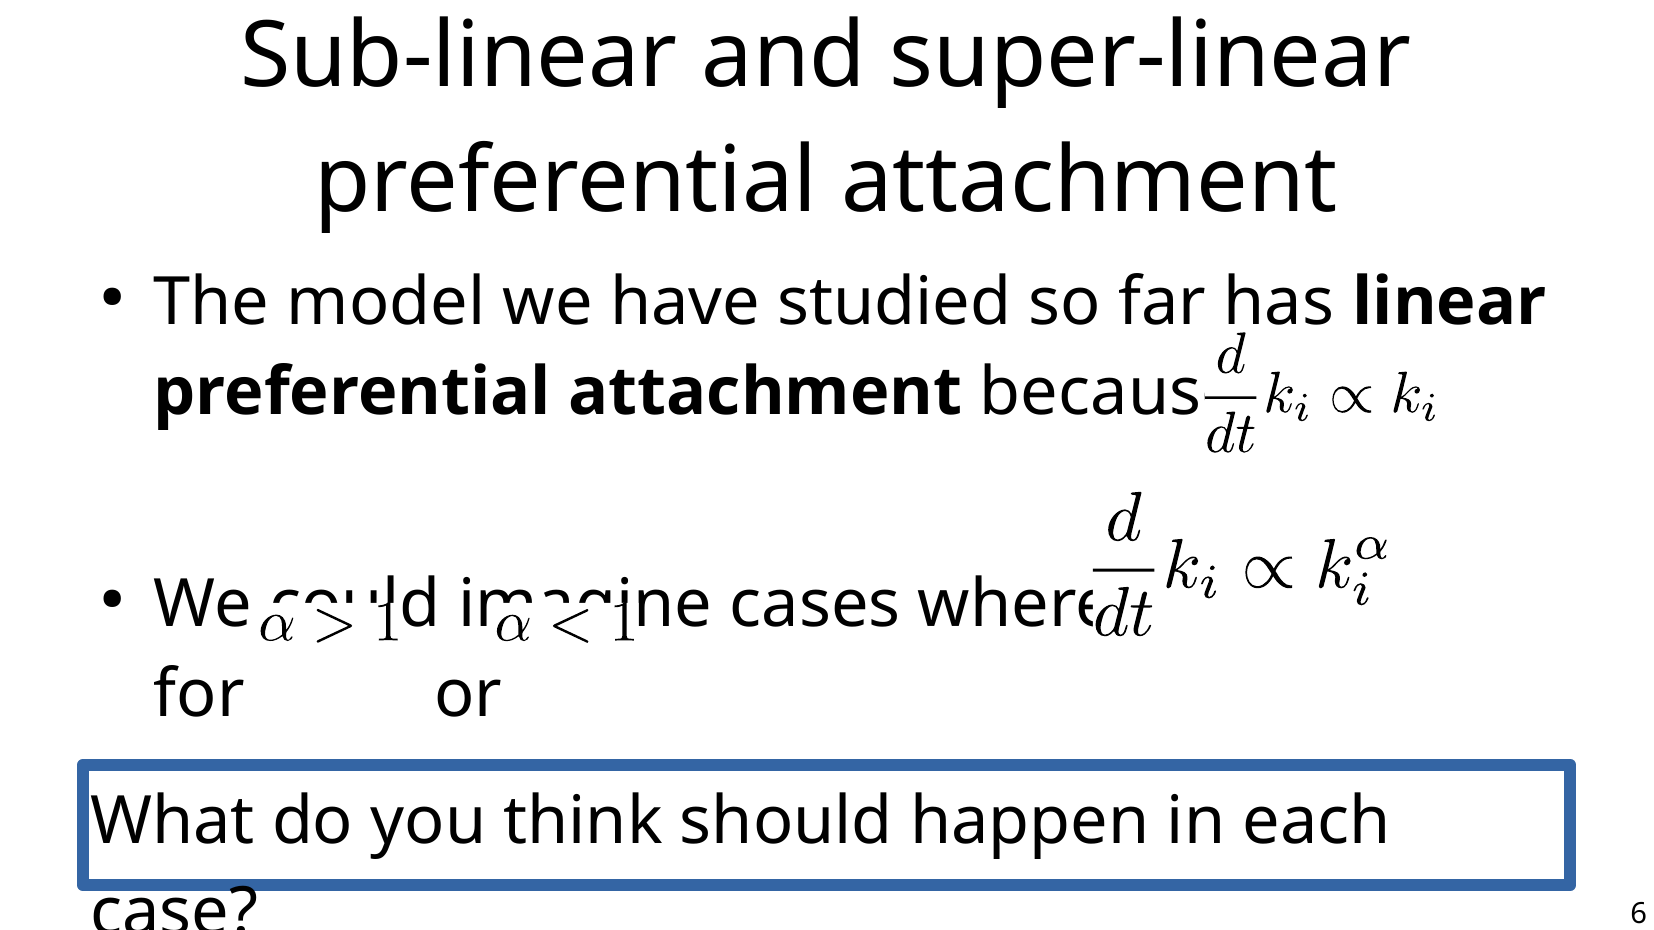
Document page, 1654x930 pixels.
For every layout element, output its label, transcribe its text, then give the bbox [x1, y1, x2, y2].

list What do you think should happen in each case? [82, 765, 1571, 886]
text_box [1205, 332, 1438, 453]
text_box [1092, 491, 1390, 637]
text_box [494, 601, 639, 643]
title Sub-linear and super-linear preferential attachment [82, 1, 1571, 225]
list The model we have studied so far has linear preferential attachment because We could imagine cases where for or [82, 252, 1571, 759]
text_box [258, 601, 403, 643]
